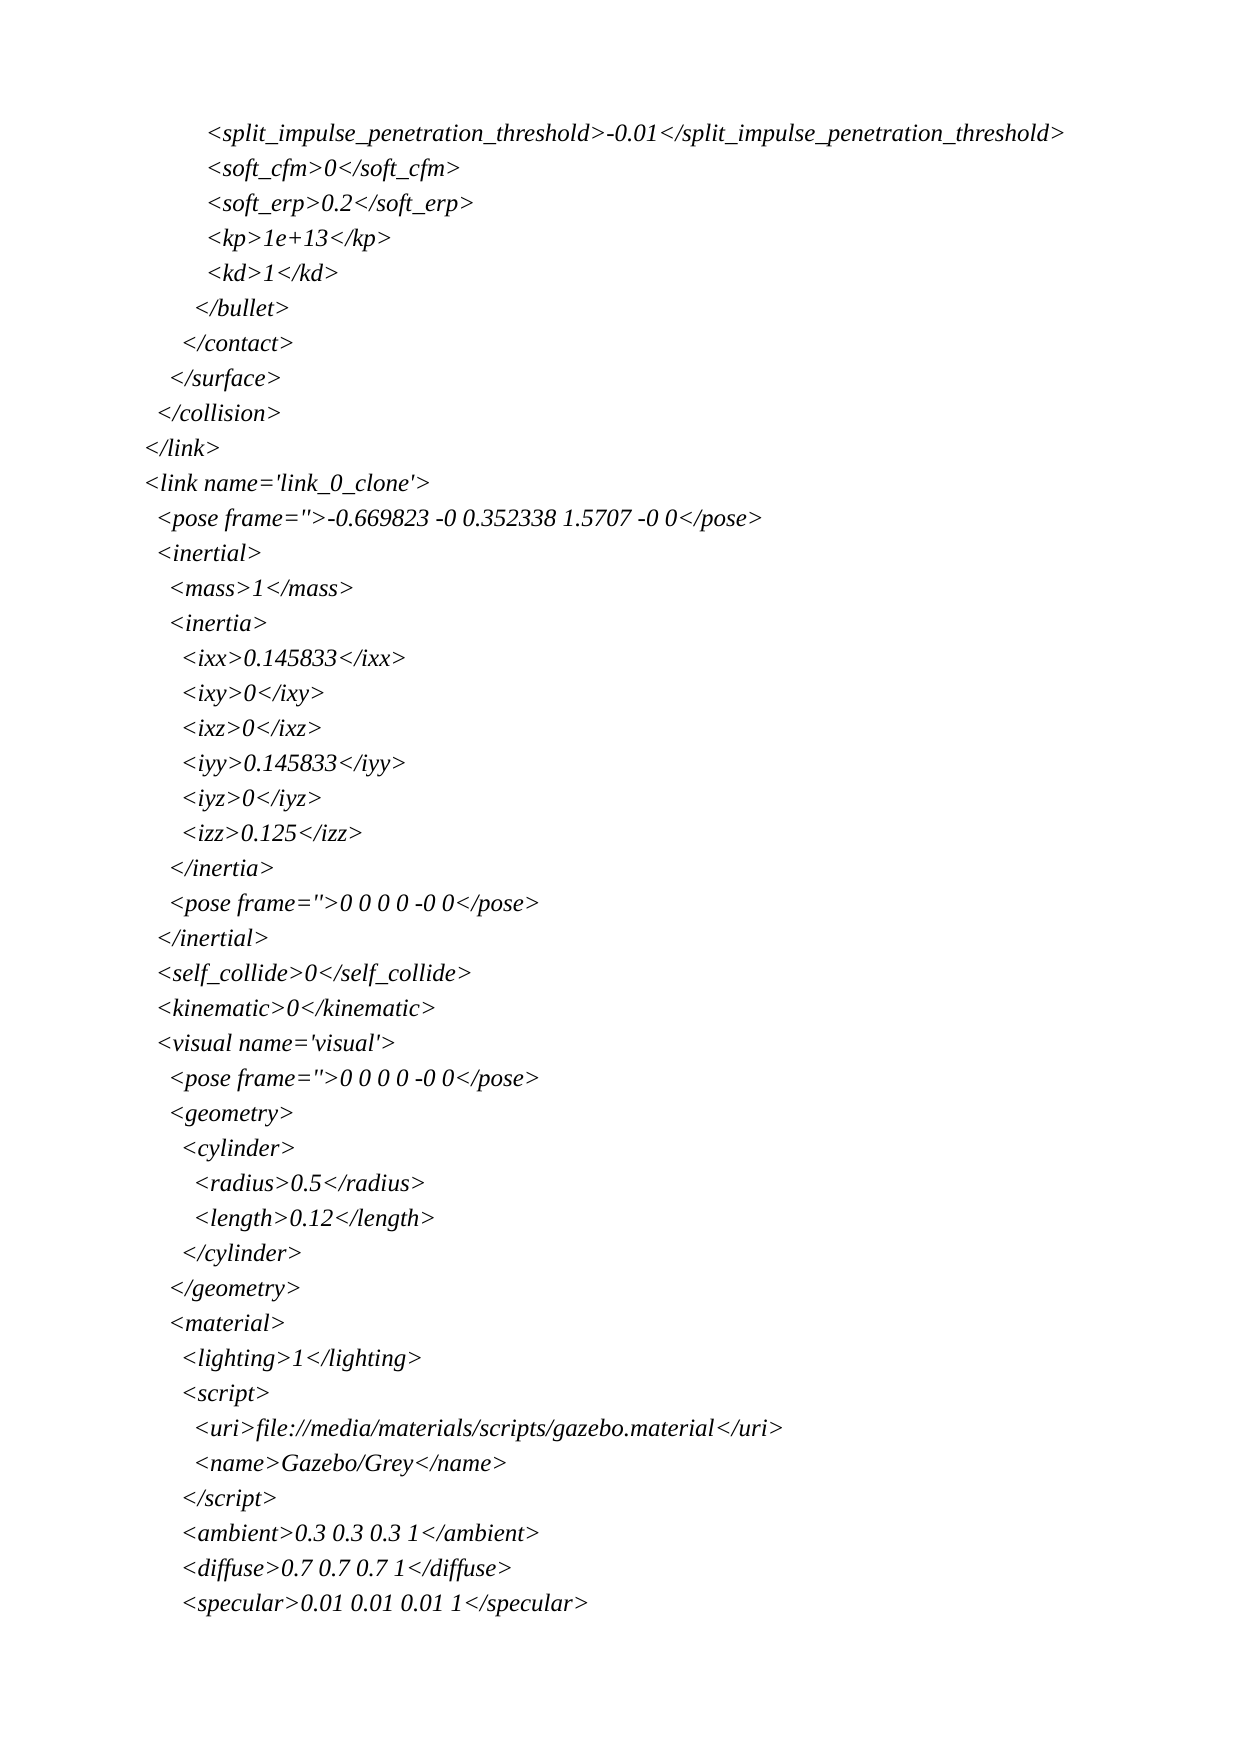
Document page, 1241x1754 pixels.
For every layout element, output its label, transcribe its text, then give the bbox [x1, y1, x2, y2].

text <name>Gazebo/Grey</name> [118, 1448, 1122, 1477]
text </contact> [118, 328, 1122, 357]
text </link> [118, 433, 1122, 462]
text </geometry> [118, 1273, 1122, 1302]
text <lighting>1</lighting> [118, 1343, 1122, 1372]
text <soft_cfm>0</soft_cfm> [118, 153, 1122, 182]
text <diffuse>0.7 0.7 0.7 1</diffuse> [118, 1553, 1122, 1582]
text <split_impulse_penetration_threshold>-0.01</split_impulse_penetration_threshold> [118, 118, 1122, 147]
text <inertia> [118, 608, 1122, 637]
text <specular>0.01 0.01 0.01 1</specular> [118, 1588, 1122, 1617]
text <ambient>0.3 0.3 0.3 1</ambient> [118, 1518, 1122, 1547]
text <pose frame=''>0 0 0 0 -0 0</pose> [118, 1063, 1122, 1092]
text <mass>1</mass> [118, 573, 1122, 602]
text </inertial> [118, 923, 1122, 952]
text </bullet> [118, 293, 1122, 322]
text <ixy>0</ixy> [118, 678, 1122, 707]
text <iyz>0</iyz> [118, 783, 1122, 812]
text </collision> [118, 398, 1122, 427]
text <cylinder> [118, 1133, 1122, 1162]
text <script> [118, 1378, 1122, 1407]
text <link name='link_0_clone'> [118, 468, 1122, 497]
text <soft_erp>0.2</soft_erp> [118, 188, 1122, 217]
text <kp>1e+13</kp> [118, 223, 1122, 252]
text <uri>file://media/materials/scripts/gazebo.material</uri> [118, 1413, 1122, 1442]
text <pose frame=''>0 0 0 0 -0 0</pose> [118, 888, 1122, 917]
text <izz>0.125</izz> [118, 818, 1122, 847]
text <inertial> [118, 538, 1122, 567]
text <pose frame=''>-0.669823 -0 0.352338 1.5707 -0 0</pose> [118, 503, 1122, 532]
text <geometry> [118, 1098, 1122, 1127]
text <kd>1</kd> [118, 258, 1122, 287]
text <ixx>0.145833</ixx> [118, 643, 1122, 672]
text <length>0.12</length> [118, 1203, 1122, 1232]
text </inertia> [118, 853, 1122, 882]
text </surface> [118, 363, 1122, 392]
text <material> [118, 1308, 1122, 1337]
text </script> [118, 1483, 1122, 1512]
text <iyy>0.145833</iyy> [118, 748, 1122, 777]
text <ixz>0</ixz> [118, 713, 1122, 742]
text <radius>0.5</radius> [118, 1168, 1122, 1197]
text <visual name='visual'> [118, 1028, 1122, 1057]
text <kinematic>0</kinematic> [118, 993, 1122, 1022]
text </cylinder> [118, 1238, 1122, 1267]
text <self_collide>0</self_collide> [118, 958, 1122, 987]
